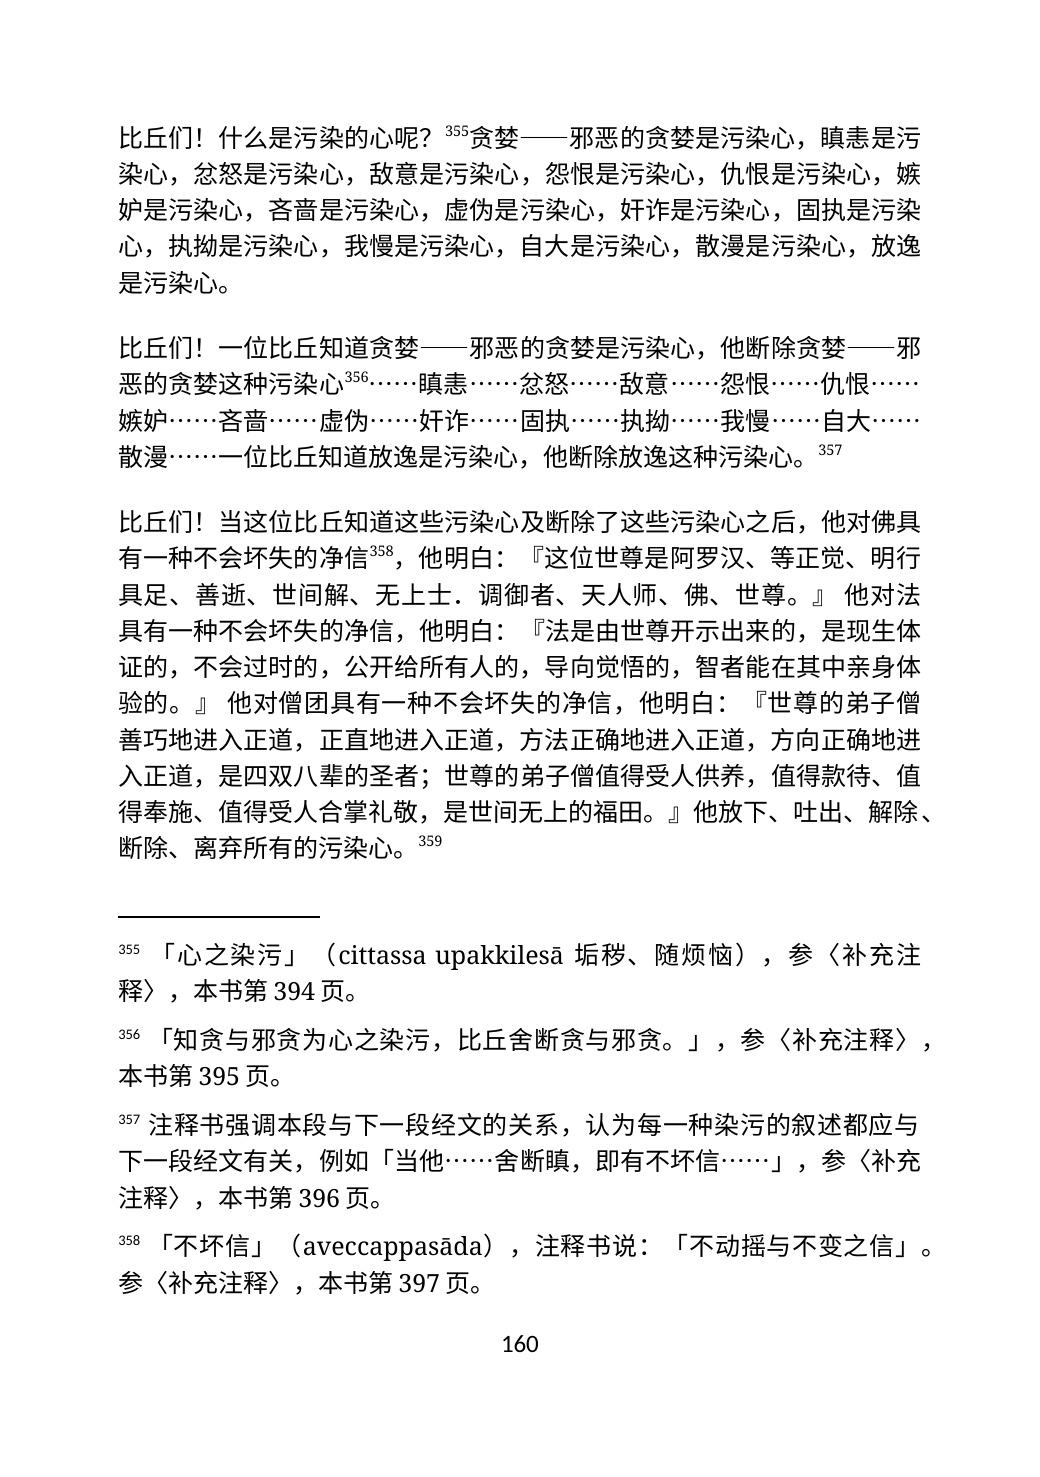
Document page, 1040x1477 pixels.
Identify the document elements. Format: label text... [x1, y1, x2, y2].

text 比丘们！当这位比丘知道这些污染心及断除了这些污染心之后，他对佛具有一种不会坏失的净信，他明白：『这位世尊是阿罗汉、等正觉、明行具足、善逝、世间解、无上士．调御者、天人师、佛、世尊。』 他对法具有一种不会坏失的净信，他明白：『法是由世尊开示出来的，是现生体证的，不会过时的，公开给所有人的，导向觉悟的，智者能在其中亲身体验的。』 他对僧团具有一种不会坏失的净信，他明白：『世尊的弟子僧善巧地进入正道，正直地进入正道，方法正确地进入正道，方向正确地进入正道，是四双八辈的圣者；世尊的弟子僧值得受人供养，值得款待、值得奉施、值得受人合掌礼敬，是世间无上的福田。』他放下、吐出、解除、断除、离弃所有的污染心。 [118, 503, 921, 865]
text 比丘们！一位比丘知道贪婪——邪恶的贪婪是污染心，他断除贪婪——邪恶的贪婪这种污染心……瞋恚……忿怒……敌意……怨恨……仇恨……嫉妒……吝啬……虚伪……奸诈……固执……执拗……我慢……自大……散漫……一位比丘知道放逸是污染心，他断除放逸这种污染心。 [118, 328, 921, 473]
text 「知贪与邪贪为心之染污，比丘舍断贪与邪贪。」，参〈补充注释〉，本书第395页。 [118, 1021, 921, 1093]
text 比丘们！什么是污染的心呢？贪婪——邪恶的贪婪是污染心，瞋恚是污染心，忿怒是污染心，敌意是污染心，怨恨是污染心，仇恨是污染心，嫉妒是污染心，吝啬是污染心，虚伪是污染心，奸诈是污染心，固执是污染心，执拗是污染心，我慢是污染心，自大是污染心，散漫是污染心，放逸是污染心。 [118, 118, 921, 299]
text 「不坏信」（aveccappasāda），注释书说：「不动摇与不变之信」。参〈补充注释〉，本书第397页。 [118, 1227, 921, 1299]
text 「心之染污」（cittassa upakkilesā 垢秽、随烦恼），参〈补充注释〉，本书第394页。 [118, 936, 921, 1008]
text 注释书强调本段与下一段经文的关系，认为每一种染污的叙述都应与下一段经文有关，例如「当他……舍断瞋，即有不坏信……」，参〈补充注释〉，本书第396页。 [118, 1106, 921, 1214]
